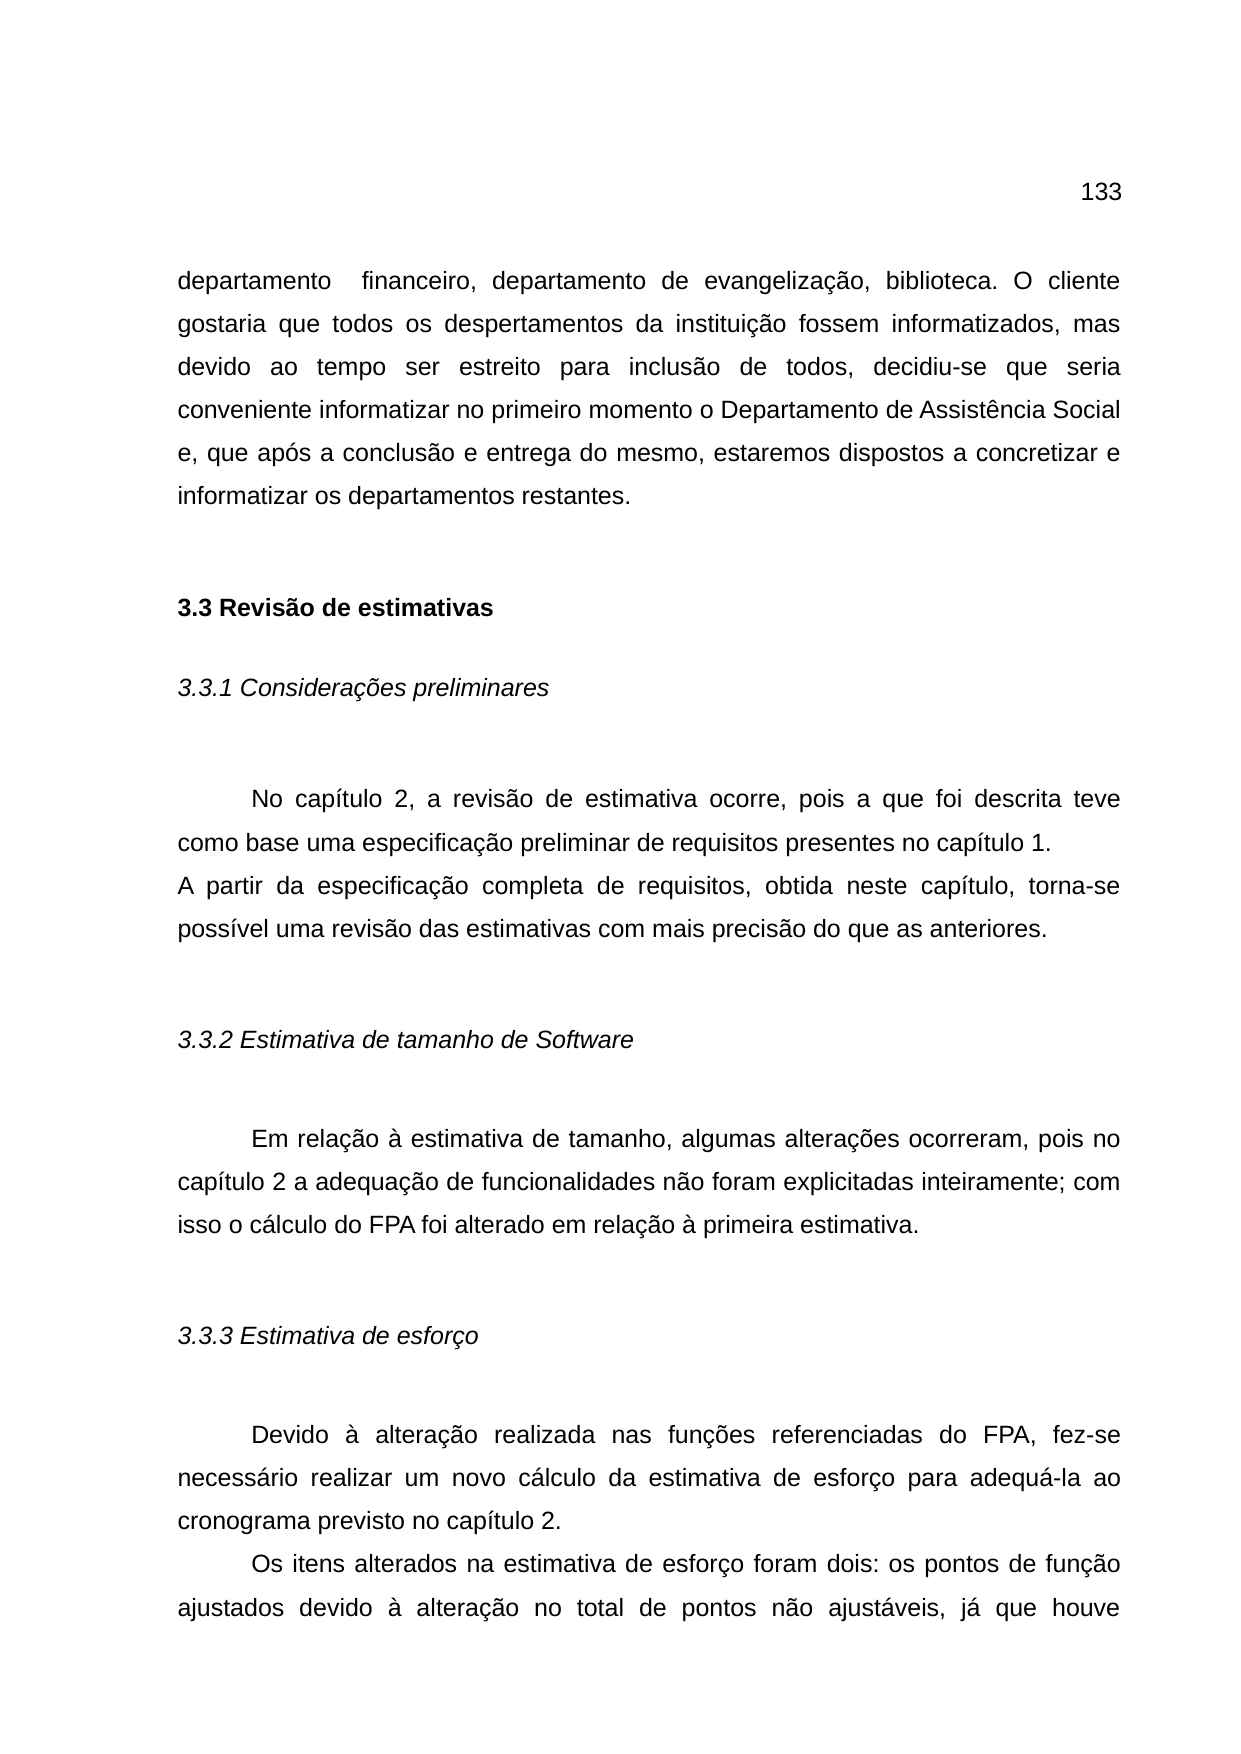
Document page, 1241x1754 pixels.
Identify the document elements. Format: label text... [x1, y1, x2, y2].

text Em relação à estimativa de tamanho, algumas alterações ocorreram, pois no capítulo 2 a adequação de funcionalidades não foram explicitadas inteiramente; com isso o cálculo do FPA foi alterado em relação à primeira estimativa. [177, 1124, 1122, 1239]
text A partir da especificação completa de requisitos, obtida neste capítulo, torna-se possível uma revisão das estimativas com mais precisão do que as anteriores. [177, 871, 1122, 943]
text Devido à alteração realizada nas funções referenciadas do FPA, fez-se necessário realizar um novo cálculo da estimativa de esforço para adequá-la ao cronograma previsto no capítulo 2. [177, 1420, 1122, 1535]
text Os itens alterados na estimativa de esforço foram dois: os pontos de função ajustados devido à alteração no total de pontos não ajustáveis, já que houve [177, 1549, 1122, 1621]
subtitle 3.3 Revisão de estimativas [177, 593, 1122, 621]
text departamento financeiro, departamento de evangelização, biblioteca. O cliente gostaria que todos os despertamentos da instituição fossem informatizados, mas devido ao tempo ser estreito para inclusão de todos, decidiu-se que seria conveniente informatizar no primeiro momento o Departamento de Assistência Social e, que após a conclusão e entrega do mesmo, estaremos dispostos a concretizar e informatizar os departamentos restantes. [177, 266, 1122, 510]
subtitle 3.3.1 Considerações preliminares [177, 673, 1122, 702]
text No capítulo 2, a revisão de estimativa ocorre, pois a que foi descrita teve como base uma especificação preliminar de requisitos presentes no capítulo 1. [177, 784, 1122, 856]
subtitle 3.3.2 Estimativa de tamanho de Software [177, 1025, 1122, 1054]
subtitle 3.3.3 Estimativa de esforço [177, 1321, 1122, 1350]
